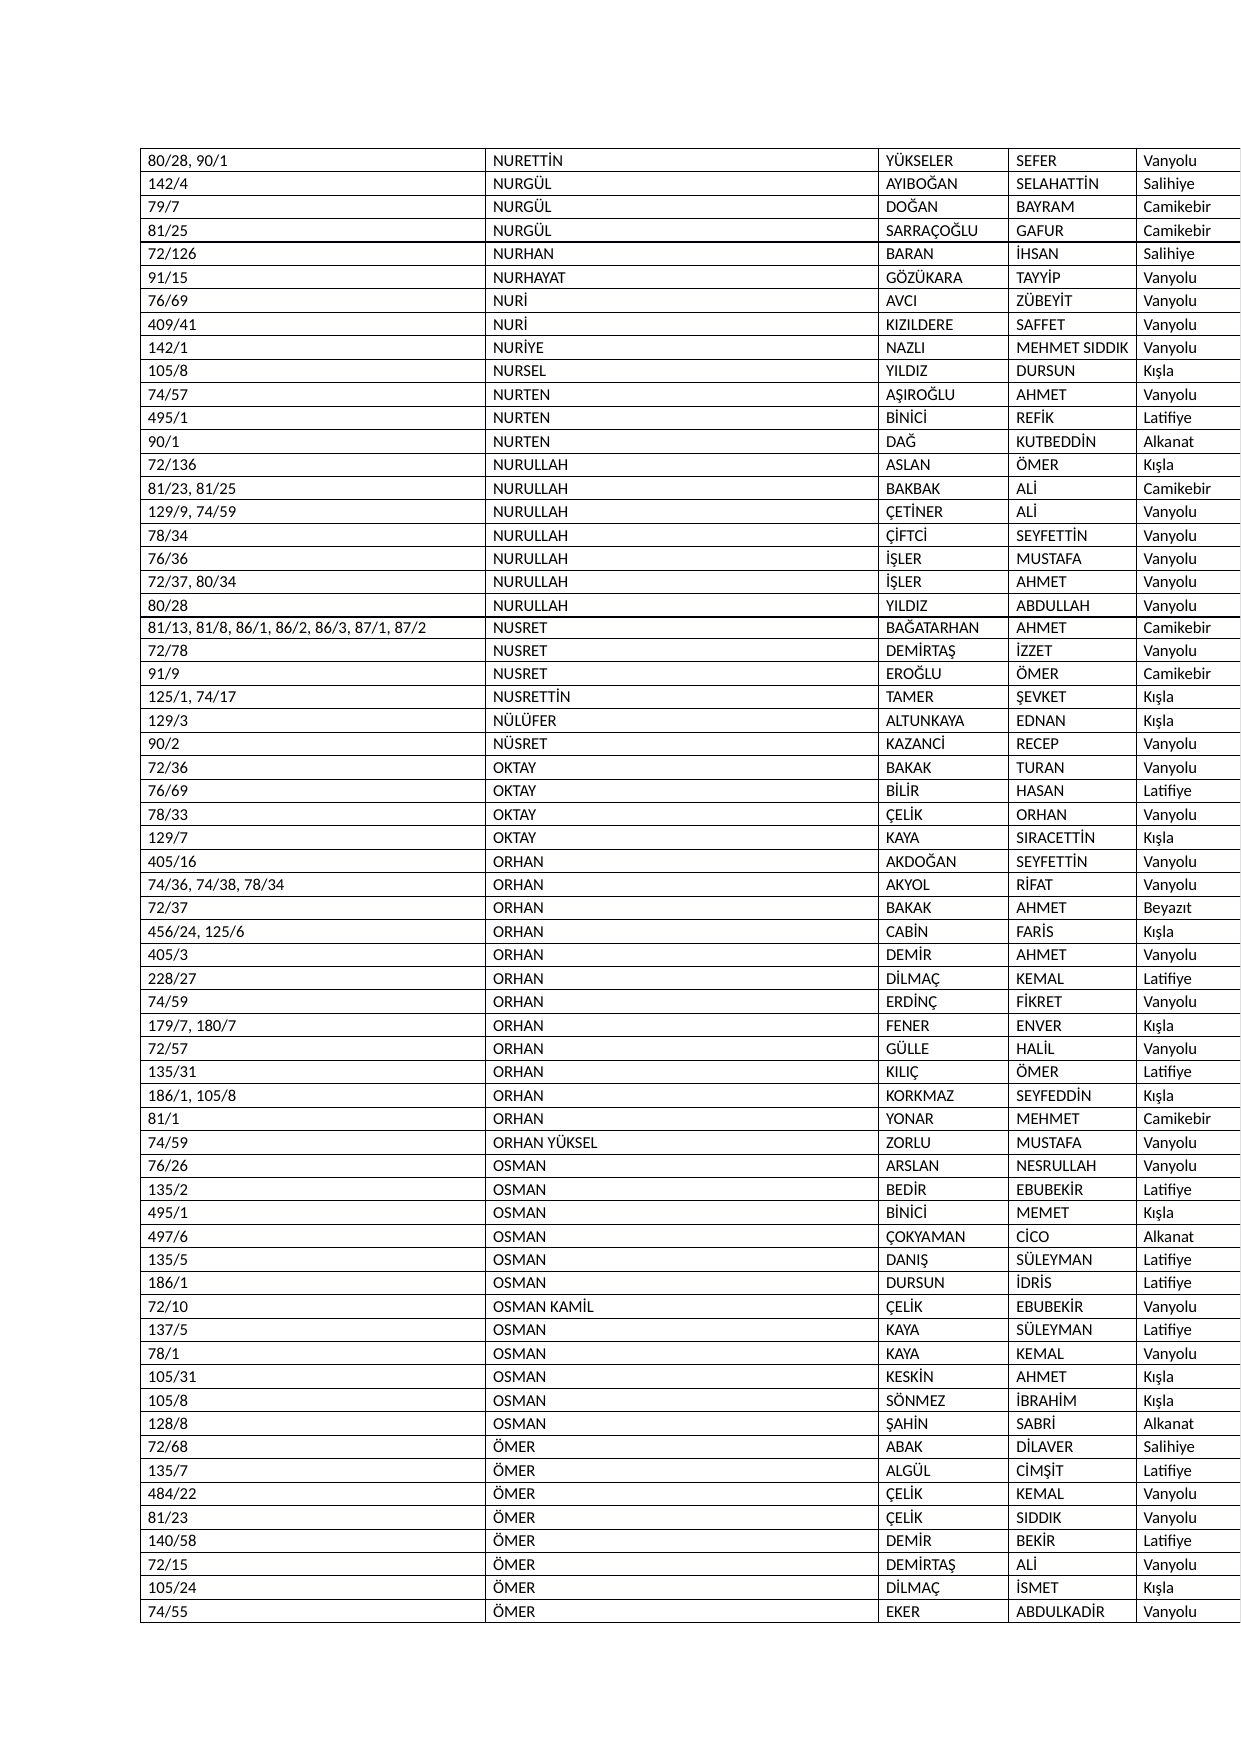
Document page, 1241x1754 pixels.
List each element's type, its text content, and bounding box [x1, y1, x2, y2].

table_cell ÇELİK [879, 1506, 1008, 1528]
table_cell TAMER [879, 686, 1008, 708]
table_cell AHMET [1009, 571, 1136, 593]
table_cell 72/126 [141, 243, 485, 265]
table_cell SÖNMEZ [879, 1389, 1008, 1411]
table_cell DİLMAÇ [879, 1576, 1008, 1599]
table_cell KEMAL [1009, 967, 1136, 989]
table_cell BARAN [879, 243, 1008, 265]
table_cell NURİYE [486, 336, 878, 359]
table_cell ABAK [879, 1436, 1008, 1458]
table_cell Vanyolu [1137, 1600, 1240, 1622]
table_cell KIZILDERE [879, 313, 1008, 335]
table_cell ENVER [1009, 1014, 1136, 1036]
table_cell NÜSRET [486, 733, 878, 755]
table_cell Vanyolu [1137, 873, 1240, 896]
table_cell ORHAN [486, 967, 878, 989]
table_cell 80/28 [141, 594, 485, 616]
table_cell Kışla [1137, 1576, 1240, 1599]
table_cell İHSAN [1009, 243, 1136, 265]
table_cell NUSRET [486, 639, 878, 661]
table_cell Vanyolu [1137, 639, 1240, 661]
table_cell OSMAN [486, 1342, 878, 1364]
table_cell CİMŞİT [1009, 1459, 1136, 1482]
table_cell Vanyolu [1137, 547, 1240, 569]
table_cell 81/13, 81/8, 86/1, 86/2, 86/3, 87/1, 87/2 [141, 618, 485, 638]
table_cell 72/37 [141, 897, 485, 919]
table_cell NESRULLAH [1009, 1155, 1136, 1177]
table_cell Latifiye [1137, 967, 1240, 989]
table_cell MEHMET SIDDIK [1009, 336, 1136, 359]
table_cell 105/24 [141, 1576, 485, 1599]
table_cell 81/1 [141, 1108, 485, 1130]
table_cell KAYA [879, 1319, 1008, 1341]
table_cell Vanyolu [1137, 524, 1240, 546]
table_cell 76/36 [141, 547, 485, 569]
table_cell Vanyolu [1137, 850, 1240, 872]
table_cell Vanyolu [1137, 803, 1240, 825]
table_cell Vanyolu [1137, 1131, 1240, 1153]
table_cell ÖMER [486, 1436, 878, 1458]
table_cell REFİK [1009, 407, 1136, 429]
table_cell ORHAN [486, 897, 878, 919]
table_cell 497/6 [141, 1225, 485, 1247]
table_cell AHMET [1009, 1365, 1136, 1388]
table_cell CİCO [1009, 1225, 1136, 1247]
table_cell Vanyolu [1137, 1506, 1240, 1528]
table_cell ASLAN [879, 454, 1008, 476]
table_cell BEDİR [879, 1178, 1008, 1200]
table_cell EDNAN [1009, 709, 1136, 732]
table_cell OSMAN [486, 1272, 878, 1294]
table_cell NÜLÜFER [486, 709, 878, 732]
table_cell NURULLAH [486, 547, 878, 569]
table_cell DEMİRTAŞ [879, 639, 1008, 661]
table_cell BİNİCİ [879, 1201, 1008, 1224]
table_cell 125/1, 74/17 [141, 686, 485, 708]
table_cell ÖMER [486, 1483, 878, 1505]
table_cell ŞEVKET [1009, 686, 1136, 708]
table_cell 105/8 [141, 1389, 485, 1411]
table_cell SÜLEYMAN [1009, 1319, 1136, 1341]
table_cell BAKBAK [879, 477, 1008, 499]
table_cell 137/5 [141, 1319, 485, 1341]
table_cell 72/68 [141, 1436, 485, 1458]
table_cell 79/7 [141, 196, 485, 218]
table_cell ORHAN [486, 850, 878, 872]
table_cell 129/7 [141, 826, 485, 849]
table_cell OKTAY [486, 803, 878, 825]
table_cell ALTUNKAYA [879, 709, 1008, 732]
table_cell Vanyolu [1137, 756, 1240, 778]
table_cell Vanyolu [1137, 1342, 1240, 1364]
table_cell GAFUR [1009, 219, 1136, 241]
table_cell GÜLLE [879, 1037, 1008, 1060]
table_cell Vanyolu [1137, 383, 1240, 406]
table_cell 186/1, 105/8 [141, 1084, 485, 1107]
table_cell BAKAK [879, 756, 1008, 778]
table_cell SABRİ [1009, 1412, 1136, 1435]
table_cell ORHAN [486, 920, 878, 942]
table_cell AYIBOĞAN [879, 172, 1008, 194]
table_cell ÖMER [486, 1459, 878, 1482]
table_cell DURSUN [879, 1272, 1008, 1294]
table_cell EKER [879, 1600, 1008, 1622]
table_cell NURULLAH [486, 571, 878, 593]
table_cell ORHAN [486, 873, 878, 896]
table_cell İSMET [1009, 1576, 1136, 1599]
table_cell Latifiye [1137, 1530, 1240, 1552]
table_cell OSMAN [486, 1412, 878, 1435]
table_cell 81/25 [141, 219, 485, 241]
table_cell İŞLER [879, 571, 1008, 593]
table_cell DAĞ [879, 430, 1008, 452]
table_cell SEYFETTİN [1009, 524, 1136, 546]
table_cell ZORLU [879, 1131, 1008, 1153]
table_cell OSMAN [486, 1155, 878, 1177]
table_cell 74/59 [141, 1131, 485, 1153]
table_cell 135/7 [141, 1459, 485, 1482]
table_cell MUSTAFA [1009, 1131, 1136, 1153]
table_cell ORHAN [486, 990, 878, 1013]
table_cell Salihiye [1137, 243, 1240, 265]
table_cell FENER [879, 1014, 1008, 1036]
table_cell KAYA [879, 826, 1008, 849]
table_cell SAFFET [1009, 313, 1136, 335]
table_cell ORHAN [486, 944, 878, 966]
table_cell DEMİR [879, 1530, 1008, 1552]
table_cell MEHMET [1009, 1108, 1136, 1130]
table_cell AHMET [1009, 944, 1136, 966]
table_cell Alkanat [1137, 430, 1240, 452]
table_cell NURULLAH [486, 594, 878, 616]
table_cell Latifiye [1137, 1248, 1240, 1271]
table_cell BEKİR [1009, 1530, 1136, 1552]
table_cell 105/8 [141, 360, 485, 382]
table_cell ORHAN [486, 1037, 878, 1060]
table_cell 135/31 [141, 1061, 485, 1083]
table_cell KAYA [879, 1342, 1008, 1364]
table_cell NURTEN [486, 383, 878, 406]
table_cell SEFER [1009, 149, 1136, 171]
table_cell BAKAK [879, 897, 1008, 919]
table_cell ORHAN [486, 1108, 878, 1130]
table_cell FARİS [1009, 920, 1136, 942]
table_cell İZZET [1009, 639, 1136, 661]
table_cell KESKİN [879, 1365, 1008, 1388]
table_cell OSMAN [486, 1201, 878, 1224]
table_cell Kışla [1137, 1201, 1240, 1224]
table_cell 72/15 [141, 1553, 485, 1575]
table_cell ORHAN [486, 1061, 878, 1083]
table_cell 186/1 [141, 1272, 485, 1294]
table_cell Camikebir [1137, 662, 1240, 685]
table_cell ÇETİNER [879, 500, 1008, 523]
table_cell Vanyolu [1137, 571, 1240, 593]
table_cell ÖMER [486, 1576, 878, 1599]
table_cell 78/33 [141, 803, 485, 825]
table_cell 129/3 [141, 709, 485, 732]
table_cell ZÜBEYİT [1009, 289, 1136, 312]
table_cell OSMAN [486, 1389, 878, 1411]
table_cell Kışla [1137, 1389, 1240, 1411]
table_cell 74/55 [141, 1600, 485, 1622]
table_cell Latifiye [1137, 1459, 1240, 1482]
table_cell TURAN [1009, 756, 1136, 778]
table_cell ALGÜL [879, 1459, 1008, 1482]
table_cell RECEP [1009, 733, 1136, 755]
table_cell ORHAN [486, 1084, 878, 1107]
table_cell Vanyolu [1137, 990, 1240, 1013]
table_cell 76/69 [141, 780, 485, 802]
table_cell AHMET [1009, 897, 1136, 919]
table_cell 78/34 [141, 524, 485, 546]
table_cell YÜKSELER [879, 149, 1008, 171]
table_cell KUTBEDDİN [1009, 430, 1136, 452]
table_cell Latifiye [1137, 780, 1240, 802]
table_cell KEMAL [1009, 1342, 1136, 1364]
table_cell ÖMER [1009, 662, 1136, 685]
table_cell ÖMER [486, 1553, 878, 1575]
table_cell YILDIZ [879, 594, 1008, 616]
table_cell SELAHATTİN [1009, 172, 1136, 194]
table_cell DANIŞ [879, 1248, 1008, 1271]
table_cell 72/78 [141, 639, 485, 661]
table_cell SIRACETTİN [1009, 826, 1136, 849]
table_cell ÖMER [1009, 1061, 1136, 1083]
table_cell 81/23, 81/25 [141, 477, 485, 499]
table_cell NAZLI [879, 336, 1008, 359]
table_cell 495/1 [141, 407, 485, 429]
table_cell Vanyolu [1137, 266, 1240, 288]
table_cell Vanyolu [1137, 733, 1240, 755]
table_cell NURSEL [486, 360, 878, 382]
table_cell NURHAYAT [486, 266, 878, 288]
table_cell Kışla [1137, 709, 1240, 732]
table_cell MUSTAFA [1009, 547, 1136, 569]
table_cell ALİ [1009, 500, 1136, 523]
table_cell NURGÜL [486, 172, 878, 194]
table_cell ÖMER [1009, 454, 1136, 476]
table_cell KORKMAZ [879, 1084, 1008, 1107]
table_cell AHMET [1009, 618, 1136, 638]
table_cell Vanyolu [1137, 1483, 1240, 1505]
table_cell İBRAHİM [1009, 1389, 1136, 1411]
table_cell ORHAN YÜKSEL [486, 1131, 878, 1153]
table_cell NUSRET [486, 662, 878, 685]
table_cell GÖZÜKARA [879, 266, 1008, 288]
table_cell ÇİFTCİ [879, 524, 1008, 546]
table_cell 135/2 [141, 1178, 485, 1200]
table_cell BİNİCİ [879, 407, 1008, 429]
table_cell OKTAY [486, 780, 878, 802]
table_cell Kışla [1137, 1084, 1240, 1107]
table_cell ORHAN [1009, 803, 1136, 825]
table_cell 90/1 [141, 430, 485, 452]
table_cell 495/1 [141, 1201, 485, 1224]
table_cell 72/57 [141, 1037, 485, 1060]
table_cell 142/4 [141, 172, 485, 194]
table_cell 128/8 [141, 1412, 485, 1435]
table_cell Kışla [1137, 1014, 1240, 1036]
table_cell Vanyolu [1137, 1037, 1240, 1060]
table_cell EBUBEKİR [1009, 1295, 1136, 1317]
table_cell Salihiye [1137, 172, 1240, 194]
table_cell Kışla [1137, 1365, 1240, 1388]
table_cell Vanyolu [1137, 1295, 1240, 1317]
table_cell 135/5 [141, 1248, 485, 1271]
table_cell 405/3 [141, 944, 485, 966]
table_cell 228/27 [141, 967, 485, 989]
table_cell Alkanat [1137, 1412, 1240, 1435]
table_cell Vanyolu [1137, 313, 1240, 335]
table_cell DİLAVER [1009, 1436, 1136, 1458]
table_cell BAYRAM [1009, 196, 1136, 218]
table_cell NUSRETTİN [486, 686, 878, 708]
table_cell OSMAN KAMİL [486, 1295, 878, 1317]
table_cell NURTEN [486, 430, 878, 452]
table_cell Camikebir [1137, 219, 1240, 241]
table_cell ERDİNÇ [879, 990, 1008, 1013]
table_cell DOĞAN [879, 196, 1008, 218]
table_cell OKTAY [486, 756, 878, 778]
table_cell Latifiye [1137, 1061, 1240, 1083]
table_cell MEMET [1009, 1201, 1136, 1224]
table_cell KAZANCİ [879, 733, 1008, 755]
table_cell 140/58 [141, 1530, 485, 1552]
table_cell NURULLAH [486, 524, 878, 546]
table_cell NURULLAH [486, 500, 878, 523]
table_cell 91/15 [141, 266, 485, 288]
table_cell Vanyolu [1137, 500, 1240, 523]
table_cell NURİ [486, 313, 878, 335]
table_cell ÖMER [486, 1600, 878, 1622]
table_cell 72/36 [141, 756, 485, 778]
table_cell ÇOKYAMAN [879, 1225, 1008, 1247]
table_cell ÇELİK [879, 1295, 1008, 1317]
table_cell SEYFETTİN [1009, 850, 1136, 872]
table_cell NURULLAH [486, 454, 878, 476]
table_cell DURSUN [1009, 360, 1136, 382]
table_cell 81/23 [141, 1506, 485, 1528]
table_cell 74/57 [141, 383, 485, 406]
table_cell BİLİR [879, 780, 1008, 802]
table_cell 76/26 [141, 1155, 485, 1177]
table_cell 80/28, 90/1 [141, 149, 485, 171]
table_cell OKTAY [486, 826, 878, 849]
table_cell 76/69 [141, 289, 485, 312]
table_cell YONAR [879, 1108, 1008, 1130]
table_cell Kışla [1137, 360, 1240, 382]
table_cell OSMAN [486, 1225, 878, 1247]
table_cell AKYOL [879, 873, 1008, 896]
table_cell 179/7, 180/7 [141, 1014, 485, 1036]
table_cell ALİ [1009, 477, 1136, 499]
table_cell NUSRET [486, 618, 878, 638]
table_cell Vanyolu [1137, 1553, 1240, 1575]
table_cell Salihiye [1137, 1436, 1240, 1458]
table_cell YILDIZ [879, 360, 1008, 382]
table_cell ARSLAN [879, 1155, 1008, 1177]
table_cell SÜLEYMAN [1009, 1248, 1136, 1271]
table_cell ÖMER [486, 1530, 878, 1552]
table_cell 129/9, 74/59 [141, 500, 485, 523]
table_cell SEYFEDDİN [1009, 1084, 1136, 1107]
table_cell Latifiye [1137, 407, 1240, 429]
table_cell Camikebir [1137, 196, 1240, 218]
table_cell 105/31 [141, 1365, 485, 1388]
table_cell ÇELİK [879, 1483, 1008, 1505]
table_cell 74/36, 74/38, 78/34 [141, 873, 485, 896]
table_cell Kışla [1137, 920, 1240, 942]
table_cell EROĞLU [879, 662, 1008, 685]
table_cell SIDDIK [1009, 1506, 1136, 1528]
table_cell Vanyolu [1137, 1155, 1240, 1177]
table_cell 91/9 [141, 662, 485, 685]
table_cell 90/2 [141, 733, 485, 755]
table_cell İŞLER [879, 547, 1008, 569]
table_cell OSMAN [486, 1319, 878, 1341]
table_cell 72/136 [141, 454, 485, 476]
table_cell EBUBEKİR [1009, 1178, 1136, 1200]
table_cell NURGÜL [486, 219, 878, 241]
table_cell 456/24, 125/6 [141, 920, 485, 942]
table_cell Camikebir [1137, 618, 1240, 638]
table_cell AVCI [879, 289, 1008, 312]
table_cell 409/41 [141, 313, 485, 335]
table_cell Camikebir [1137, 477, 1240, 499]
table_cell ORHAN [486, 1014, 878, 1036]
table_cell 78/1 [141, 1342, 485, 1364]
table_cell OSMAN [486, 1365, 878, 1388]
table_cell FİKRET [1009, 990, 1136, 1013]
table_cell İDRİS [1009, 1272, 1136, 1294]
table_cell AŞIROĞLU [879, 383, 1008, 406]
table_cell KILIÇ [879, 1061, 1008, 1083]
table_cell ABDULKADİR [1009, 1600, 1136, 1622]
table_cell Latifiye [1137, 1272, 1240, 1294]
table_cell OSMAN [486, 1178, 878, 1200]
table_cell Kışla [1137, 826, 1240, 849]
table_cell Vanyolu [1137, 289, 1240, 312]
table_cell AHMET [1009, 383, 1136, 406]
table_cell HASAN [1009, 780, 1136, 802]
table_cell ABDULLAH [1009, 594, 1136, 616]
table_cell Kışla [1137, 454, 1240, 476]
table_cell Vanyolu [1137, 944, 1240, 966]
table_cell DEMİR [879, 944, 1008, 966]
table_cell NURETTİN [486, 149, 878, 171]
table_cell DEMİRTAŞ [879, 1553, 1008, 1575]
table_cell DİLMAÇ [879, 967, 1008, 989]
table_cell Latifiye [1137, 1319, 1240, 1341]
table_cell 142/1 [141, 336, 485, 359]
table_cell Camikebir [1137, 1108, 1240, 1130]
table_cell ÖMER [486, 1506, 878, 1528]
table_cell NURİ [486, 289, 878, 312]
table_cell RİFAT [1009, 873, 1136, 896]
table_cell 74/59 [141, 990, 485, 1013]
table_cell NURHAN [486, 243, 878, 265]
table_cell AKDOĞAN [879, 850, 1008, 872]
table_cell TAYYİP [1009, 266, 1136, 288]
table_cell ŞAHİN [879, 1412, 1008, 1435]
table_cell NURGÜL [486, 196, 878, 218]
table_cell Vanyolu [1137, 149, 1240, 171]
table_cell SARRAÇOĞLU [879, 219, 1008, 241]
table_cell OSMAN [486, 1248, 878, 1271]
table_cell HALİL [1009, 1037, 1136, 1060]
table_cell Vanyolu [1137, 336, 1240, 359]
table_cell Vanyolu [1137, 594, 1240, 616]
table_cell 405/16 [141, 850, 485, 872]
table_cell CABİN [879, 920, 1008, 942]
table_cell Beyazıt [1137, 897, 1240, 919]
table_cell ALİ [1009, 1553, 1136, 1575]
table_cell 484/22 [141, 1483, 485, 1505]
table_cell Latifiye [1137, 1178, 1240, 1200]
table_cell Alkanat [1137, 1225, 1240, 1247]
table_cell Kışla [1137, 686, 1240, 708]
table_cell BAĞATARHAN [879, 618, 1008, 638]
table_cell ÇELİK [879, 803, 1008, 825]
table_cell 72/37, 80/34 [141, 571, 485, 593]
table_cell 72/10 [141, 1295, 485, 1317]
table_cell NURULLAH [486, 477, 878, 499]
table_cell NURTEN [486, 407, 878, 429]
table_cell KEMAL [1009, 1483, 1136, 1505]
